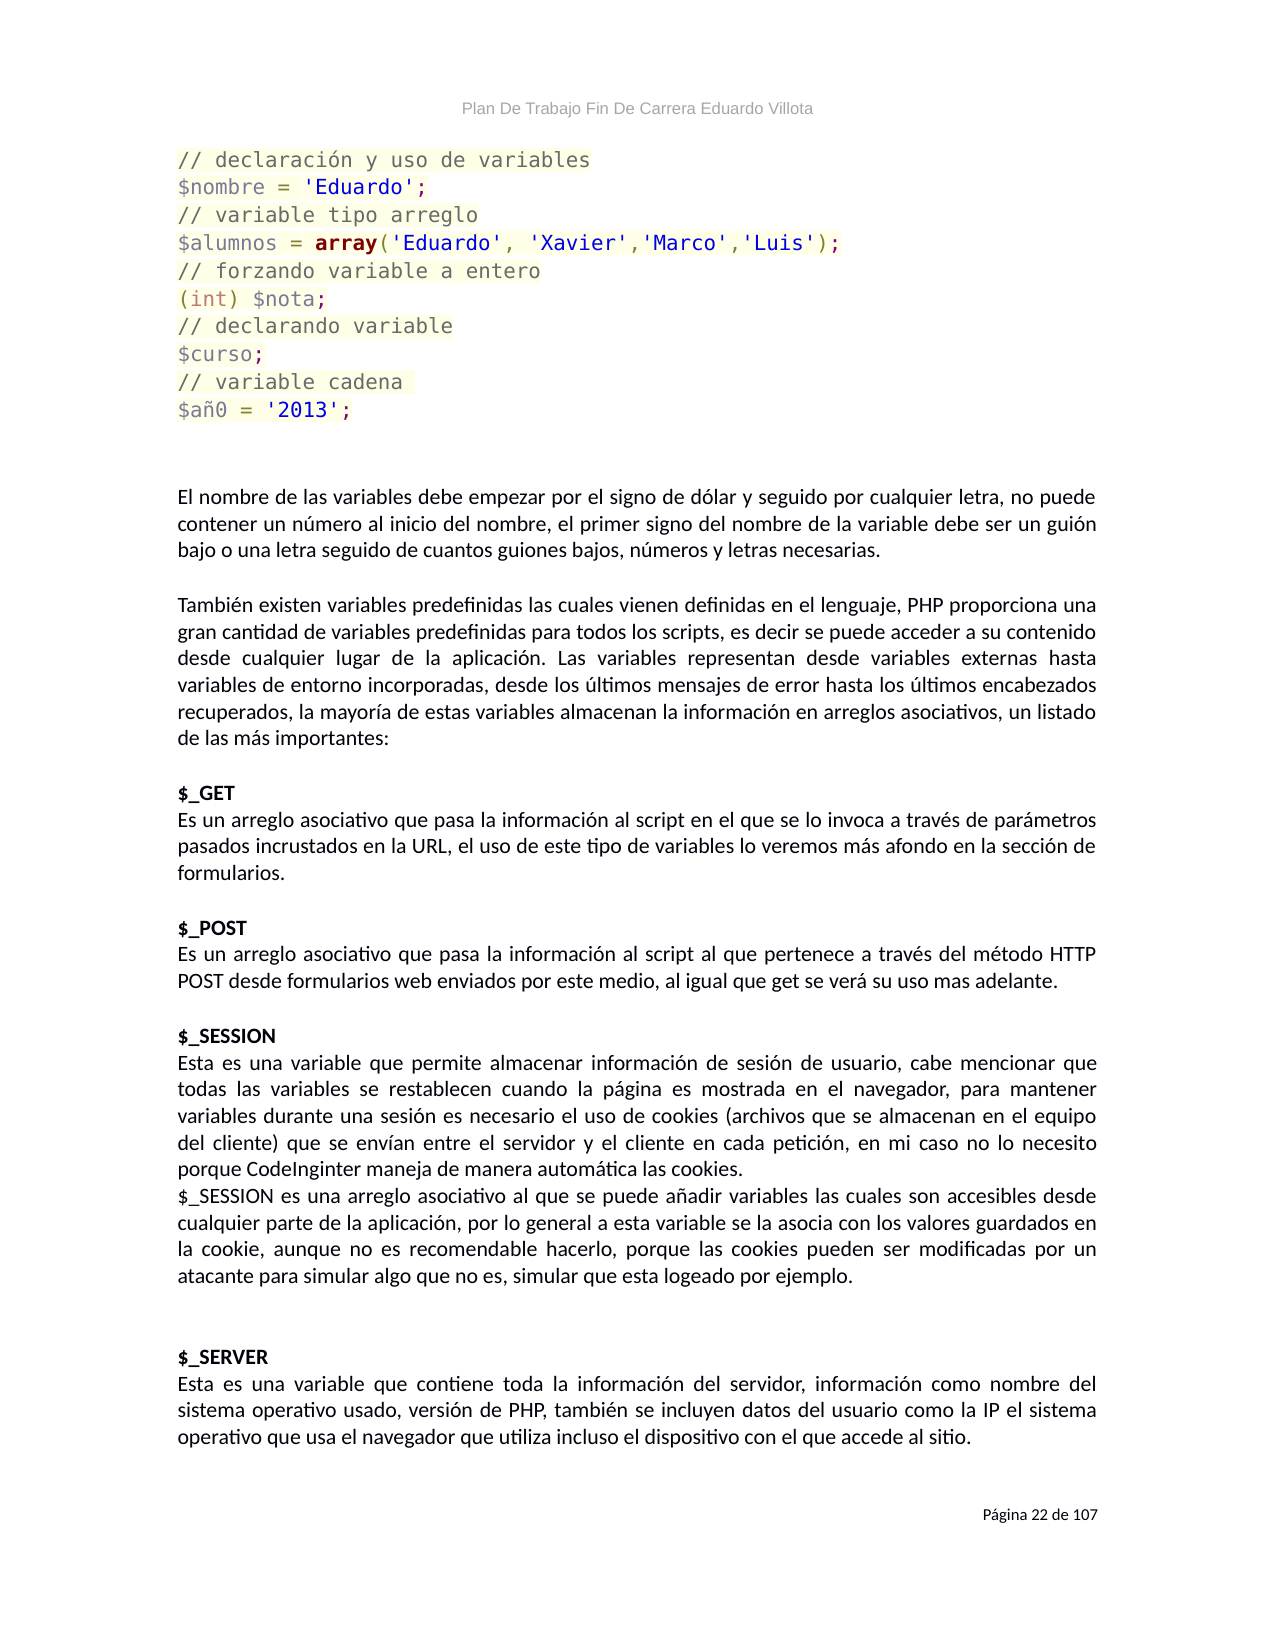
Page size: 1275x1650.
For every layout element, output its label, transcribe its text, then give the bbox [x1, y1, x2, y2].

text $_SESSION es una arreglo asociativo al que se puede añadir variables las cuales son accesibles desde cualquier parte de la aplicación, por lo general a esta variable se la asocia con los valores guardados en la cookie, aunque no es recomendable hacerlo, porque las cookies pueden ser modificadas por un atacante para simular algo que no es, simular que esta logeado por ejemplo. [177, 1182, 1098, 1289]
text El nombre de las variables debe empezar por el signo de dólar y seguido por cualquier letra, no puede contener un número al inicio del nombre, el primer signo del nombre de la variable debe ser un guión bajo o una letra seguido de cuantos guiones bajos, números y letras necesarias. [177, 483, 1098, 563]
text $curso; [177, 342, 1098, 367]
text $nombre = 'Eduardo'; [177, 175, 1098, 200]
text $_SERVER [177, 1343, 1098, 1370]
text $alumnos = array('Eduardo', 'Xavier','Marco','Luis'); [177, 231, 1098, 255]
text // declarando variable [177, 314, 1098, 339]
text // declaración y uso de variables [177, 148, 1098, 172]
text // variable cadena [177, 370, 1098, 394]
text Es un arreglo asociativo que pasa la información al script al que pertenece a través del método HTTP POST desde formularios web enviados por este medio, al igual que get se verá su uso mas adelante. [177, 941, 1098, 994]
text // forzando variable a entero [177, 259, 1098, 283]
text // variable tipo arreglo [177, 203, 1098, 227]
text Es un arreglo asociativo que pasa la información al script en el que se lo invoca a través de parámetros pasados incrustados en la URL, el uso de este tipo de variables lo veremos más afondo en la sección de formularios. [177, 806, 1098, 886]
text $añ0 = '2013'; [177, 398, 1098, 422]
text $_SESSION [177, 1022, 1098, 1049]
text También existen variables predefinidas las cuales vienen definidas en el lenguaje, PHP proporciona una gran cantidad de variables predefinidas para todos los scripts, es decir se puede acceder a su contenido desde cualquier lugar de la aplicación. Las variables representan desde variables externas hasta variables de entorno incorporadas, desde los últimos mensajes de error hasta los últimos encabezados recuperados, la mayoría de estas variables almacenan la información en arreglos asociativos, un listado de las más importantes: [177, 591, 1098, 751]
text $_GET [177, 779, 1098, 806]
text (int) $nota; [177, 287, 1098, 311]
text Esta es una variable que contiene toda la información del servidor, información como nombre del sistema operativo usado, versión de PHP, también se incluyen datos del usuario como la IP el sistema operativo que usa el navegador que utiliza incluso el dispositivo con el que accede al sitio. [177, 1370, 1098, 1450]
text $_POST [177, 914, 1098, 941]
text Esta es una variable que permite almacenar información de sesión de usuario, cabe mencionar que todas las variables se restablecen cuando la página es mostrada en el navegador, para mantener variables durante una sesión es necesario el uso de cookies (archivos que se almacenan en el equipo del cliente) que se envían entre el servidor y el cliente en cada petición, en mi caso no lo necesito porque CodeInginter maneja de manera automática las cookies. [177, 1049, 1098, 1182]
